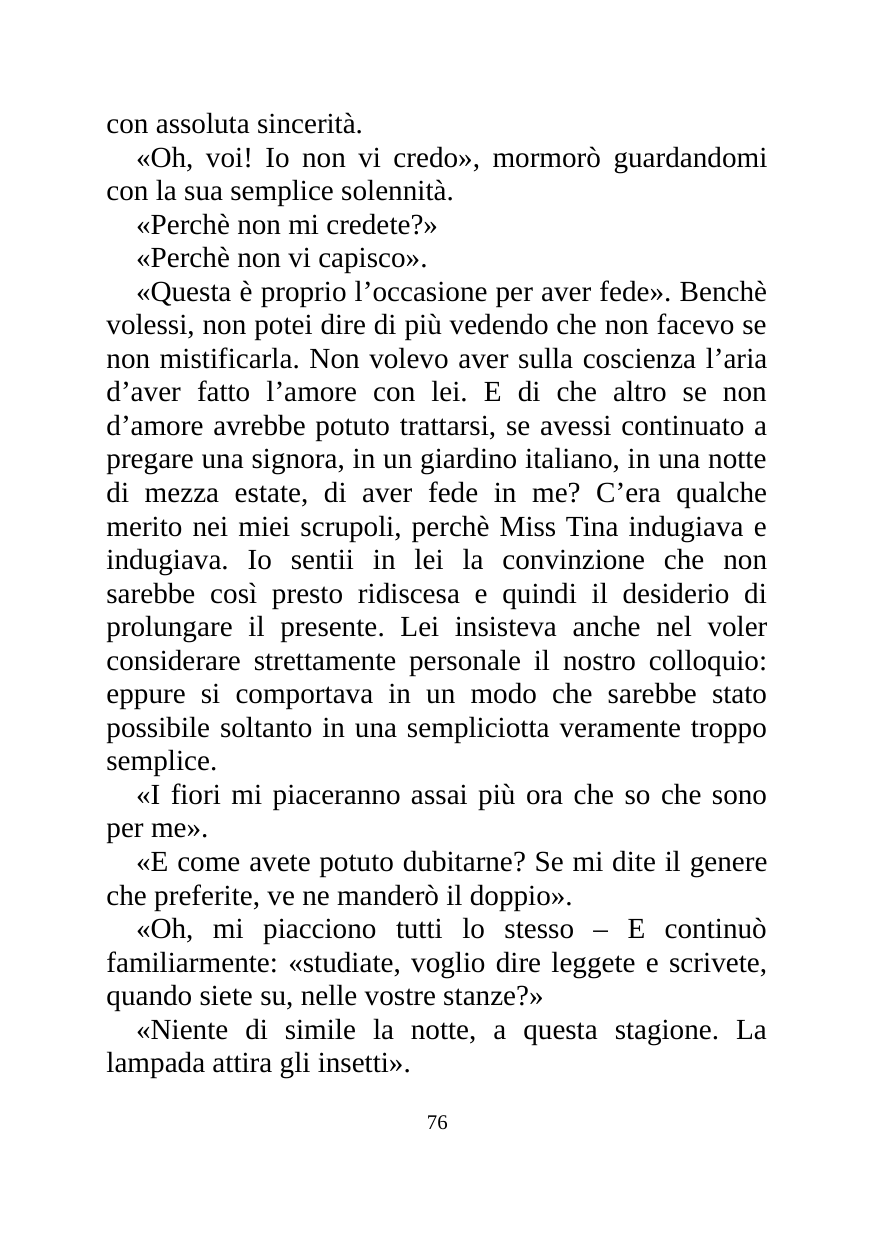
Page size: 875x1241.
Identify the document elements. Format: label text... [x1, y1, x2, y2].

text «Oh, mi piacciono tutti lo stesso – E continuò familiarmente: «studiate, voglio dire leggete e scrivete, quando siete su, nelle vostre stanze?» [106, 911, 768, 1012]
text «Perchè non mi credete?» [106, 207, 768, 240]
text «I fiori mi piaceranno assai più ora che so che sono per me». [106, 777, 768, 844]
text «Oh, voi! Io non vi credo», mormorò guardandomi con la sua semplice solennità. [106, 140, 768, 207]
text «Perchè non vi capisco». [106, 240, 768, 274]
text «E come avete potuto dubitarne? Se mi dite il genere che preferite, ve ne manderò il doppio». [106, 844, 768, 911]
text «Niente di simile la notte, a questa stagione. La lampada attira gli insetti». [106, 1012, 768, 1079]
text con assoluta sincerità. [106, 106, 768, 140]
text «Questa è proprio l’occasione per aver fede». Benchè volessi, non potei dire di più vedendo che non facevo se non mistificarla. Non volevo aver sulla coscienza l’aria d’aver fatto l’amore con lei. E di che altro se non d’amore avrebbe potuto trattarsi, se avessi continuato a pregare una signora, in un giardino italiano, in una notte di mezza estate, di aver fede in me? C’era qualche merito nei miei scrupoli, perchè Miss Tina indugiava e indugiava. Io sentii in lei la convinzione che non sarebbe così presto ridiscesa e quindi il desiderio di prolungare il presente. Lei insisteva anche nel voler considerare strettamente personale il nostro colloquio: eppure si comportava in un modo che sarebbe stato possibile soltanto in una sempliciotta veramente troppo semplice. [106, 274, 768, 777]
